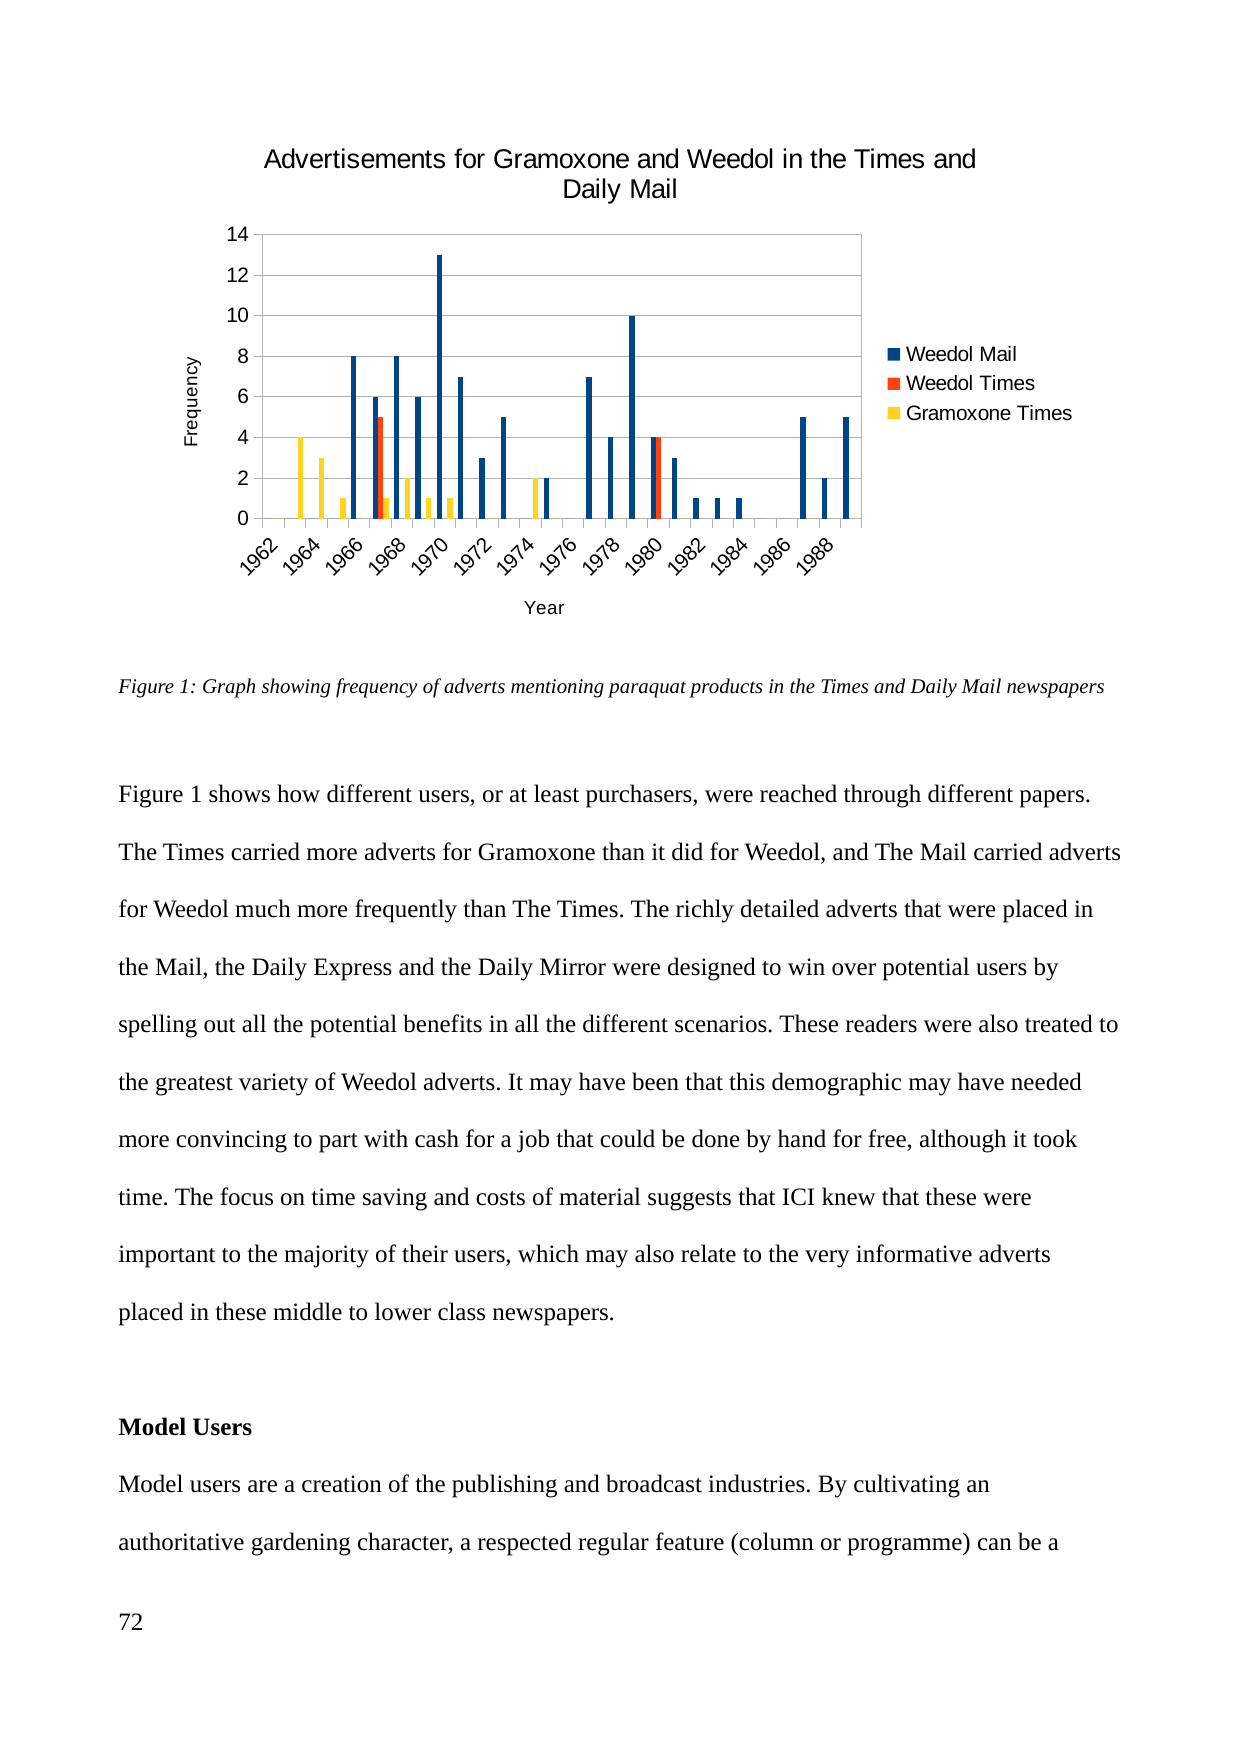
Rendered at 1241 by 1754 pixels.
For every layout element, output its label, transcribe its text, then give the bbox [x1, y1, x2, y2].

text Model Users [118, 1412, 1122, 1441]
text Figure 1: Graph showing frequency of adverts mentioning paraquat products in the Times and Daily Mail newspapers [118, 118, 1122, 698]
text Model users are a creation of the publishing and broadcast industries. By cultivating an authoritative gardening character, a respected regular feature (column or programme) can be a [118, 1469, 1122, 1556]
text Figure 1 shows how different users, or at least purchasers, were reached through different papers. The Times carried more adverts for Gramoxone than it did for Weedol, and The Mail carried adverts for Weedol much more frequently than The Times. The richly detailed adverts that were placed in the Mail, the Daily Express and the Daily Mirror were designed to win over potential users by spelling out all the potential benefits in all the different scenarios. These readers were also treated to the greatest variety of Weedol adverts. It may have been that this demographic may have needed more convincing to part with cash for a job that could be done by hand for free, although it took time. The focus on time saving and costs of material suggests that ICI knew that these were important to the majority of their users, which may also relate to the very informative adverts placed in these middle to lower class newspapers. [118, 779, 1122, 1326]
